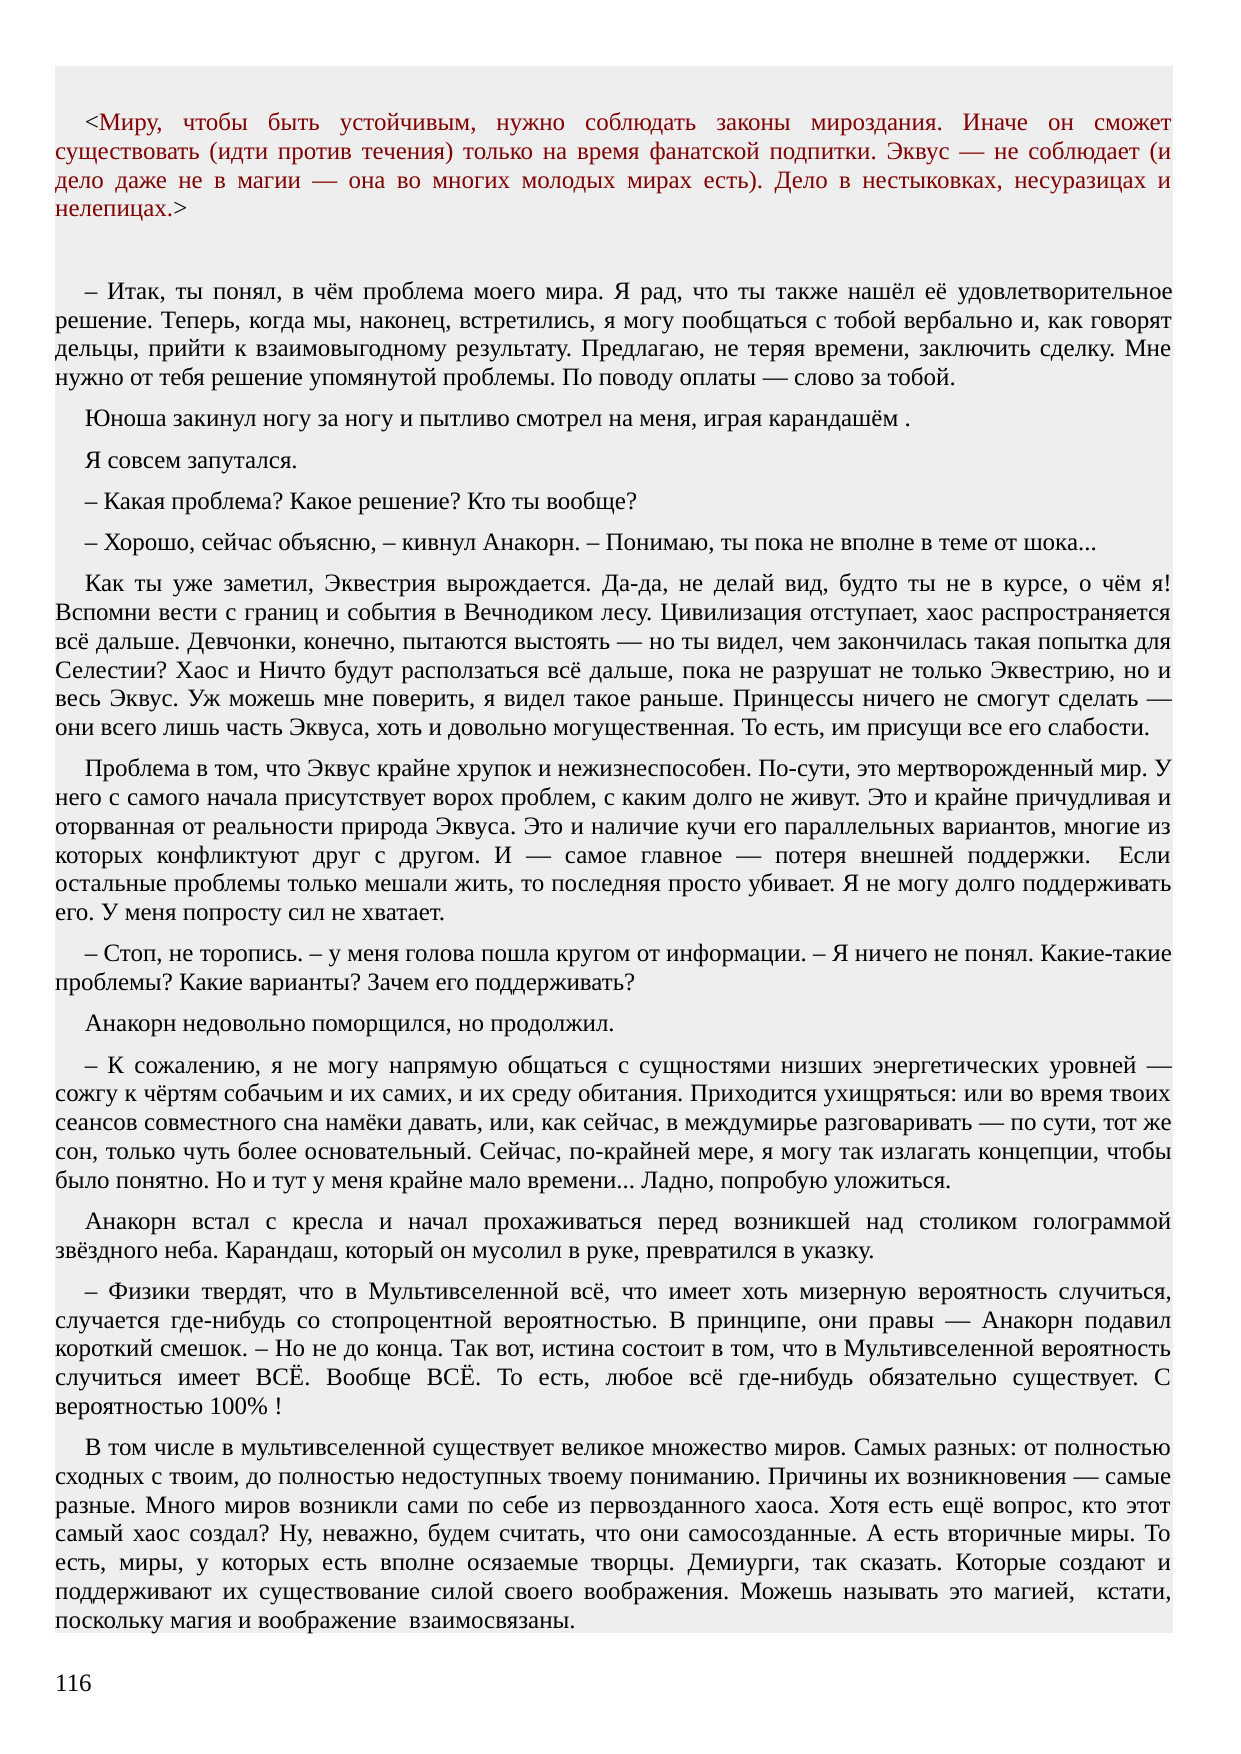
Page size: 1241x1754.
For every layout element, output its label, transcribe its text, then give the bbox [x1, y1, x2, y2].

text Я совсем запутался. [55, 445, 1173, 473]
text – Хорошо, сейчас объясню, – кивнул Анакорн. – Понимаю, ты пока не вполне в теме от шока... [55, 527, 1173, 556]
text – К сожалению, я не могу напрямую общаться с сущностями низших энергетических уровней — сожгу к чёртям собачьим и их самих, и их среду обитания. Приходится ухищряться: или во время твоих сеансов совместного сна намёки давать, или, как сейчас, в междумирье разговаривать — по сути, тот же сон, только чуть более основательный. Сейчас, по-крайней мере, я могу так излагать концепции, чтобы было понятно. Но и тут у меня крайне мало времени... Ладно, попробую уложиться. [55, 1050, 1173, 1193]
text Анакорн недовольно поморщился, но продолжил. [55, 1008, 1173, 1037]
text – Стоп, не торопись. – у меня голова пошла кругом от информации. – Я ничего не понял. Какие-такие проблемы? Какие варианты? Зачем его поддерживать? [55, 938, 1173, 996]
text Проблема в том, что Эквус крайне хрупок и нежизнеспособен. По-сути, это мертворожденный мир. У него с самого начала присутствует ворох проблем, с каким долго не живут. Это и крайне причудливая и оторванная от реальности природа Эквуса. Это и наличие кучи его параллельных вариантов, многие из которых конфликтуют друг с другом. И — самое главное — потеря внешней поддержки. Если остальные проблемы только мешали жить, то последняя просто убивает. Я не могу долго поддерживать его. У меня попросту сил не хватает. [55, 753, 1173, 926]
text – Итак, ты понял, в чём проблема моего мира. Я рад, что ты также нашёл её удовлетворительное решение. Теперь, когда мы, наконец, встретились, я могу пообщаться с тобой вербально и, как говорят дельцы, прийти к взаимовыгодному результату. Предлагаю, не теряя времени, заключить сделку. Мне нужно от тебя решение упомянутой проблемы. По поводу оплаты — слово за тобой. [55, 276, 1173, 391]
text В том числе в мультивселенной существует великое множество миров. Самых разных: от полностью сходных с твоим, до полностью недоступных твоему пониманию. Причины их возникновения — самые разные. Много миров возникли сами по себе из первозданного хаоса. Хотя есть ещё вопрос, кто этот самый хаос создал? Ну, неважно, будем считать, что они самосозданные. А есть вторичные миры. То есть, миры, у которых есть вполне осязаемые творцы. Демиурги, так сказать. Которые создают и поддерживают их существование силой своего воображения. Можешь называть это магией, кстати, поскольку магия и воображение взаимосвязаны. [55, 1432, 1173, 1633]
text – Физики твердят, что в Мультивселенной всё, что имеет хоть мизерную вероятность случиться, случается где-нибудь со стопроцентной вероятностью. В принципе, они правы — Анакорн подавил короткий смешок. – Но не до конца. Так вот, истина состоит в том, что в Мультивселенной вероятность случиться имеет ВСЁ. Вообще ВСЁ. То есть, любое всё где-нибудь обязательно существует. С вероятностью 100% ! [55, 1276, 1173, 1420]
text Как ты уже заметил, Эквестрия вырождается. Да-да, не делай вид, будто ты не в курсе, о чём я! Вспомни вести с границ и события в Вечнодиком лесу. Цивилизация отступает, хаос распространяется всё дальше. Девчонки, конечно, пытаются выстоять — но ты видел, чем закончилась такая попытка для Селестии? Хаос и Ничто будут расползаться всё дальше, пока не разрушат не только Эквестрию, но и весь Эквус. Уж можешь мне поверить, я видел такое раньше. Принцессы ничего не смогут сделать — они всего лишь часть Эквуса, хоть и довольно могущественная. То есть, им присущи все его слабости. [55, 568, 1173, 741]
text Анакорн встал с кресла и начал прохаживаться перед возникшей над столиком голограммой звёздного неба. Карандаш, который он мусолил в руке, превратился в указку. [55, 1206, 1173, 1263]
text – Какая проблема? Какое решение? Кто ты вообще? [55, 486, 1173, 515]
text Юноша закинул ногу за ногу и пытливо смотрел на меня, играя карандашём . [55, 403, 1173, 432]
text <Миру, чтобы быть устойчивым, нужно соблюдать законы мироздания. Иначе он сможет существовать (идти против течения) только на время фанатской подпитки. Эквус — не соблюдает (и дело даже не в магии — она во многих молодых мирах есть). Дело в нестыковках, несуразицах и нелепицах.> [55, 107, 1173, 222]
